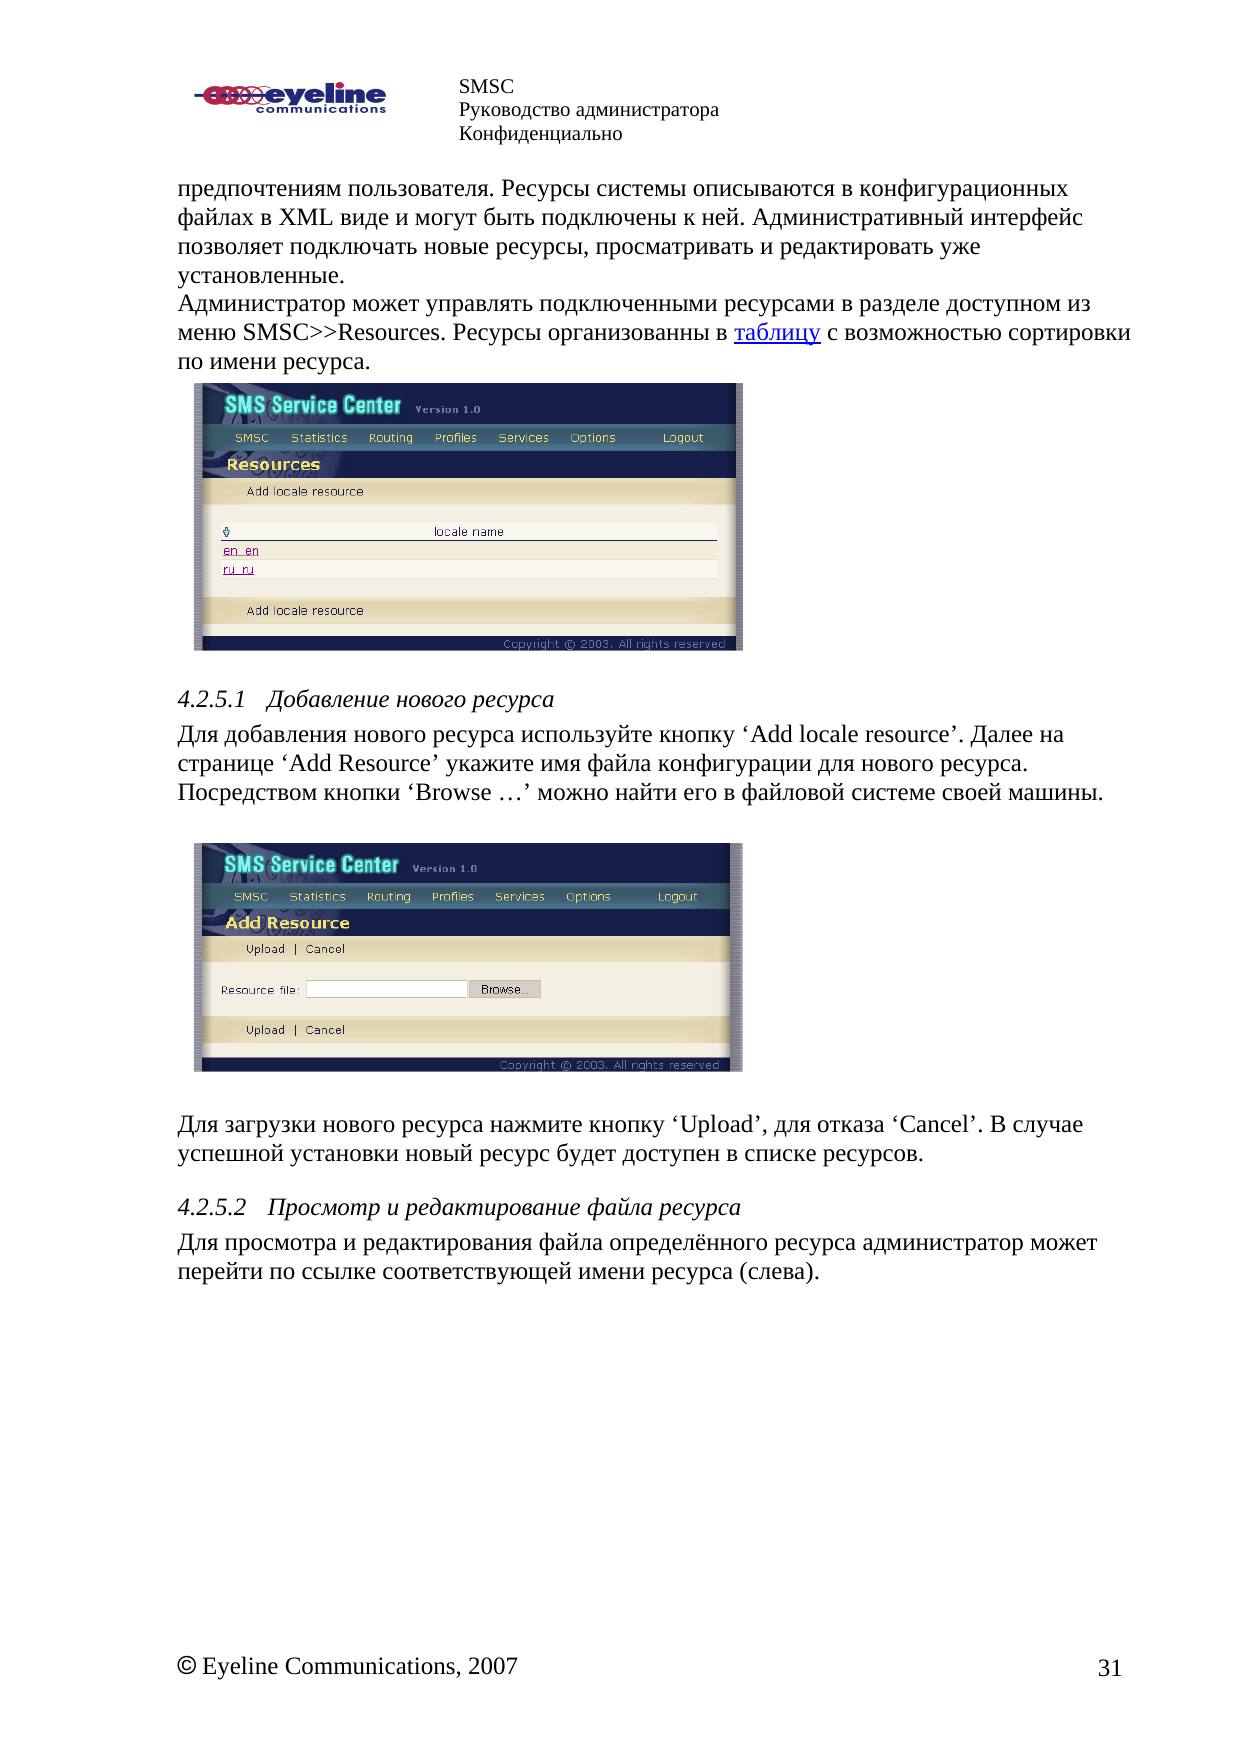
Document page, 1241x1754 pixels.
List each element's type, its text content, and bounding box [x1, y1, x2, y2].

subtitle Добавление нового ресурса [177, 684, 1152, 713]
text Для добавления нового ресурса используйте кнопку ‘Add locale resource’. Далее на странице ‘Add Resource’ укажите имя файла конфигурации для нового ресурса. Посредством кнопки ‘Browse …’ можно найти его в файловой системе своей машины. [177, 719, 1152, 806]
picture [193, 843, 743, 1072]
text предпочтениям пользователя. Ресурсы системы описываются в конфигурационных файлах в XML виде и могут быть подключены к ней. Административный интерфейс позволяет подключать новые ресурсы, просматривать и редактировать уже установленные. [177, 173, 1152, 288]
picture [194, 82, 386, 113]
text Для просмотра и редактирования файла определённого ресурса администратор может перейти по ссылке соответствующей имени ресурса (слева). [177, 1227, 1152, 1284]
text Администратор может управлять подключенными ресурсами в разделе доступном из меню SMSC>>Resources. Ресурсы организованны в таблицу с возможностью сортировки по имени ресурса. [177, 288, 1152, 375]
subtitle Просмотр и редактирование файла ресурса [177, 1192, 1152, 1221]
text Для загрузки нового ресурса нажмите кнопку ‘Upload’, для отказа ‘Cancel’. В случае успешной установки новый ресурс будет доступен в списке ресурсов. [177, 1109, 1152, 1167]
picture [193, 383, 743, 651]
